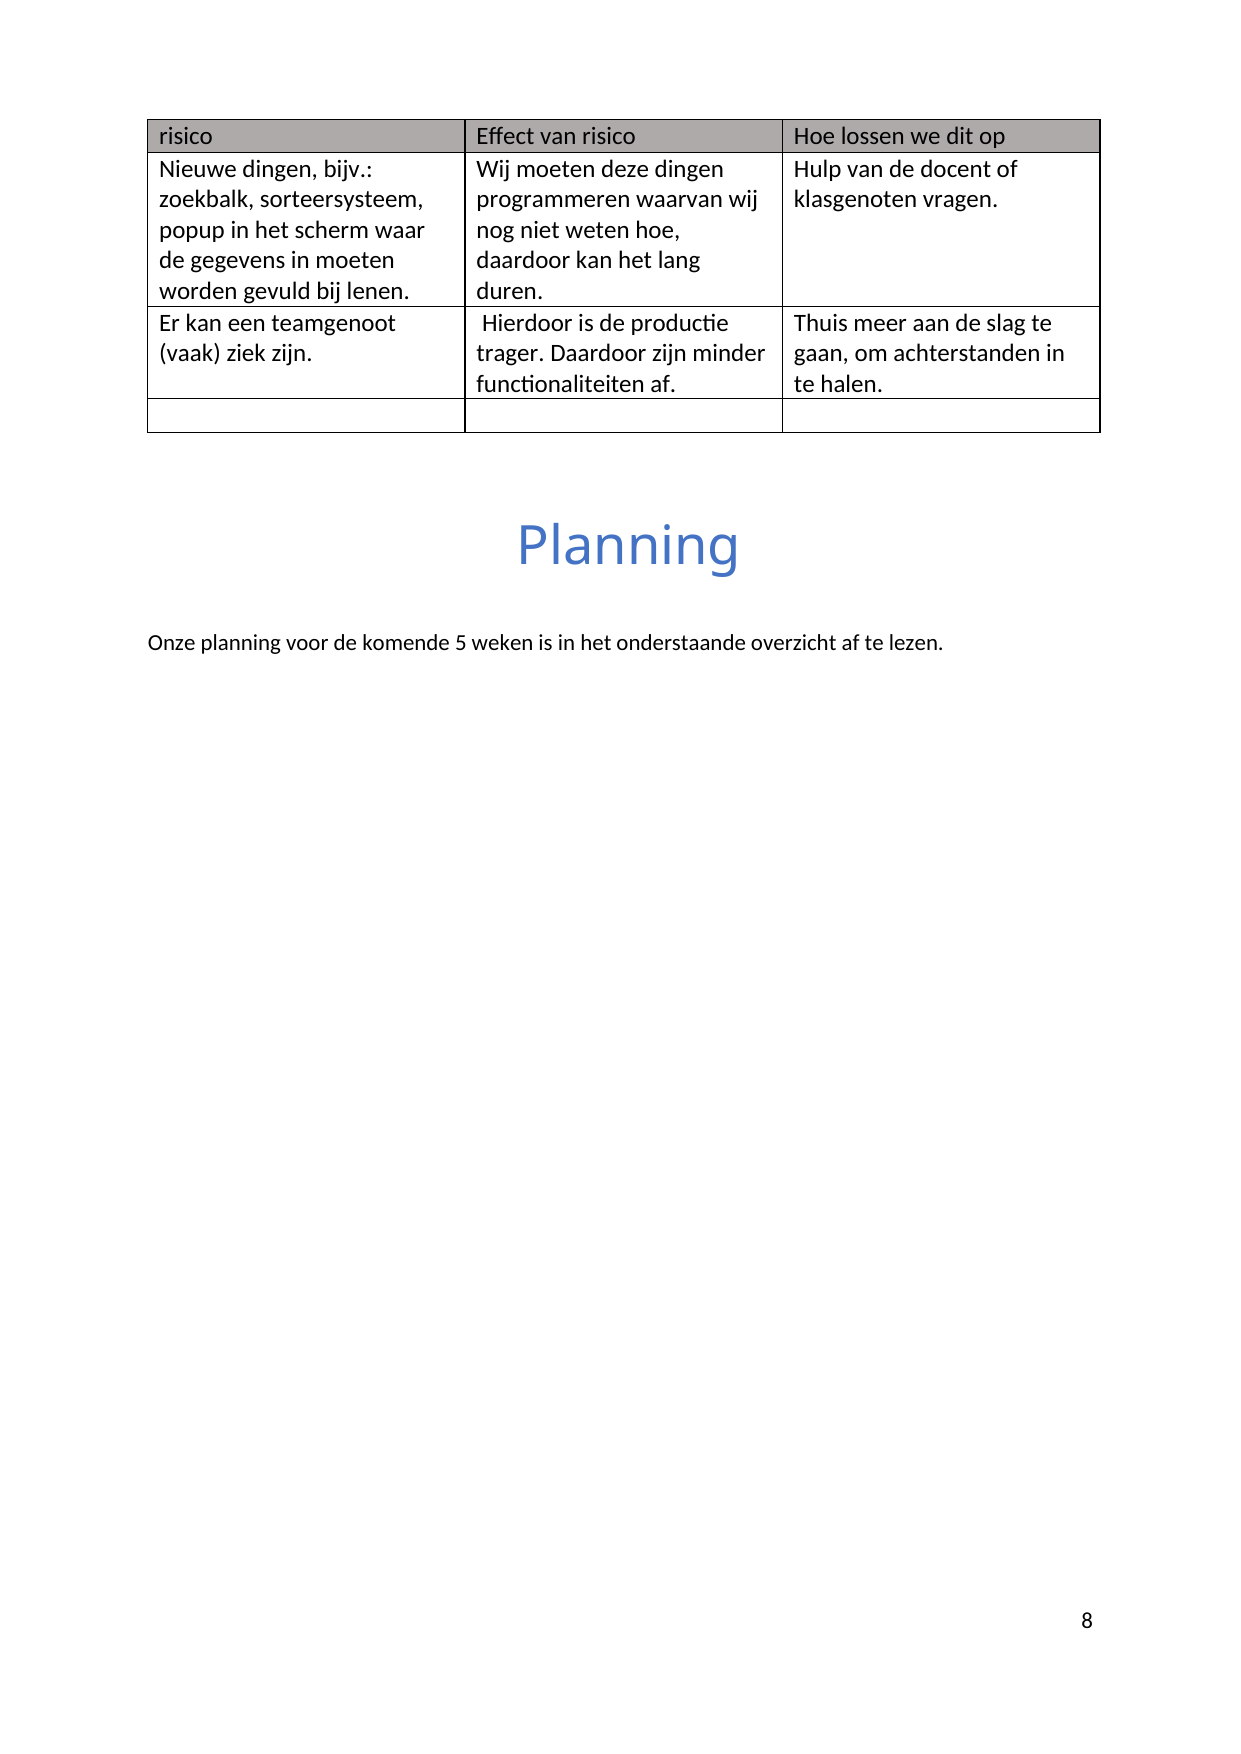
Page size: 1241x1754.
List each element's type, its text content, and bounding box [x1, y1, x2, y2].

table_cell Hulp van de docent of klasgenoten vragen. [783, 153, 1099, 306]
subtitle Planning [443, 506, 1093, 580]
text Onze planning voor de komende 5 weken is in het onderstaande overzicht af te lezen. [148, 628, 1093, 656]
table_cell Thuis meer aan de slag te gaan, om achterstanden in te halen. [783, 307, 1099, 398]
table_header Effect van risico [466, 120, 782, 152]
table_cell Nieuwe dingen, bijv.: zoekbalk, sorteersysteem, popup in het scherm waar de gegevens in moeten worden gevuld bij lenen. [148, 153, 464, 306]
table_cell Wij moeten deze dingen programmeren waarvan wij nog niet weten hoe, daardoor kan het lang duren. [466, 153, 782, 306]
table_cell [148, 399, 464, 432]
table_header risico [148, 120, 464, 152]
table_cell [466, 399, 782, 432]
table_cell Hierdoor is de productie trager. Daardoor zijn minder functionaliteiten af. [466, 307, 782, 398]
table_cell Er kan een teamgenoot (vaak) ziek zijn. [148, 307, 464, 398]
table_header Hoe lossen we dit op [783, 120, 1099, 152]
table_cell [783, 399, 1099, 432]
